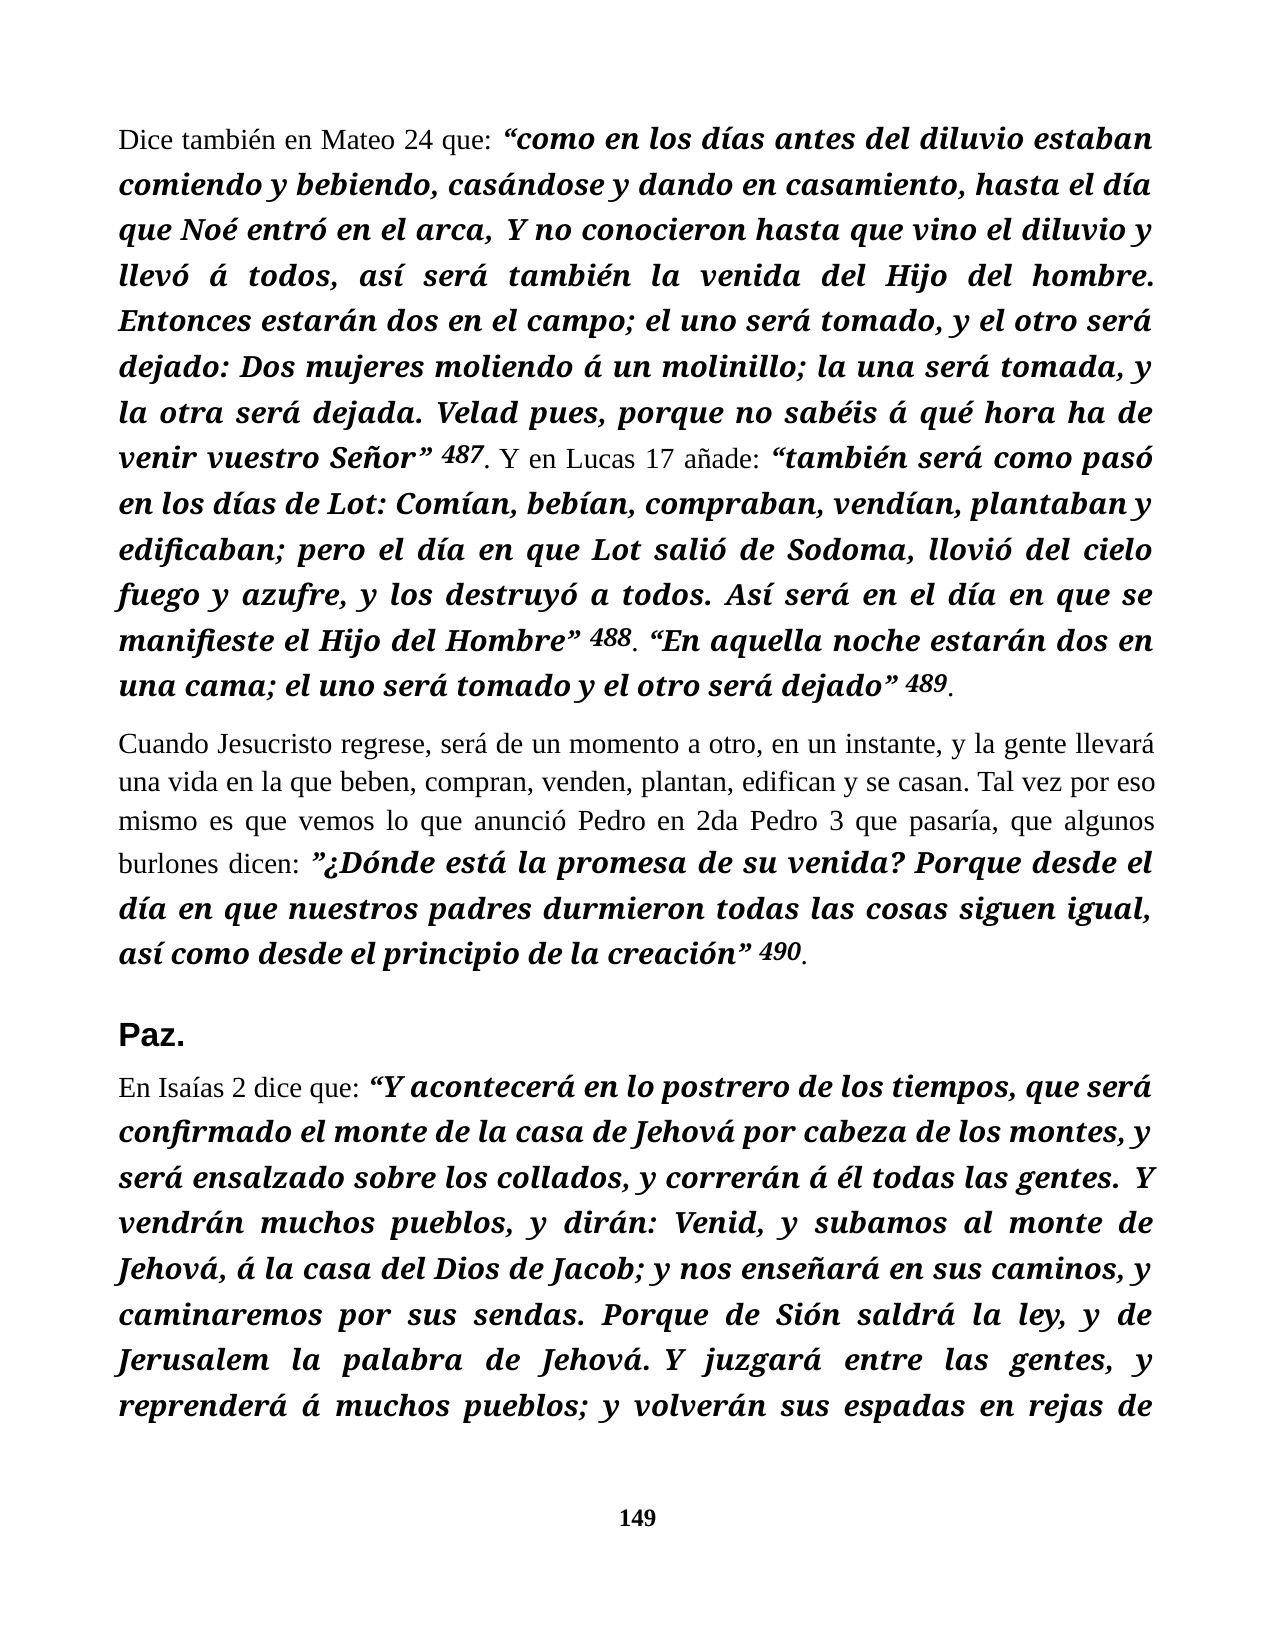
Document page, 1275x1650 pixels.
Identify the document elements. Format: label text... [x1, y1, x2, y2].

subtitle Paz. [118, 1015, 1157, 1053]
text Cuando Jesucristo regrese, será de un momento a otro, en un instante, y la gente llevará una vida en la que beben, compran, venden, plantan, edifican y se casan. Tal vez por eso mismo es que vemos lo que anunció Pedro en 2da Pedro 3 que pasaría, que algunos burlones dicen: ”¿Dónde está la promesa de su venida? Porque desde el día en que nuestros padres durmieron todas las cosas siguen igual, así como desde el principio de la creación” . [118, 726, 1157, 973]
text Dice también en Mateo 24 que: “como en los días antes del diluvio estaban comiendo y bebiendo, casándose y dando en casamiento, hasta el día que Noé entró en el arca, Y no conocieron hasta que vino el diluvio y llevó á todos, así será también la venida del Hijo del hombre. Entonces estarán dos en el campo; el uno será tomado, y el otro será dejado: Dos mujeres moliendo á un molinillo; la una será tomada, y la otra será dejada. Velad pues, porque no sabéis á qué hora ha de venir vuestro Señor” . Y en Lucas 17 añade: “también será como pasó en los días de Lot: Comían, bebían, compraban, vendían, plantaban y edificaban; pero el día en que Lot salió de Sodoma, llovió del cielo fuego y azufre, y los destruyó a todos. Así será en el día en que se manifieste el Hijo del Hombre” . “En aquella noche estarán dos en una cama; el uno será tomado y el otro será dejado” . [118, 118, 1157, 705]
text En Isaías 2 dice que: “Y acontecerá en lo postrero de los tiempos, que será confirmado el monte de la casa de Jehová por cabeza de los montes, y será ensalzado sobre los collados, y correrán á él todas las gentes. Y vendrán muchos pueblos, y dirán: Venid, y subamos al monte de Jehová, á la casa del Dios de Jacob; y nos enseñará en sus caminos, y caminaremos por sus sendas. Porque de Sión saldrá la ley, y de Jerusalem la palabra de Jehová. Y juzgará entre las gentes, y reprenderá á muchos pueblos; y volverán sus espadas en rejas de [118, 1066, 1157, 1425]
